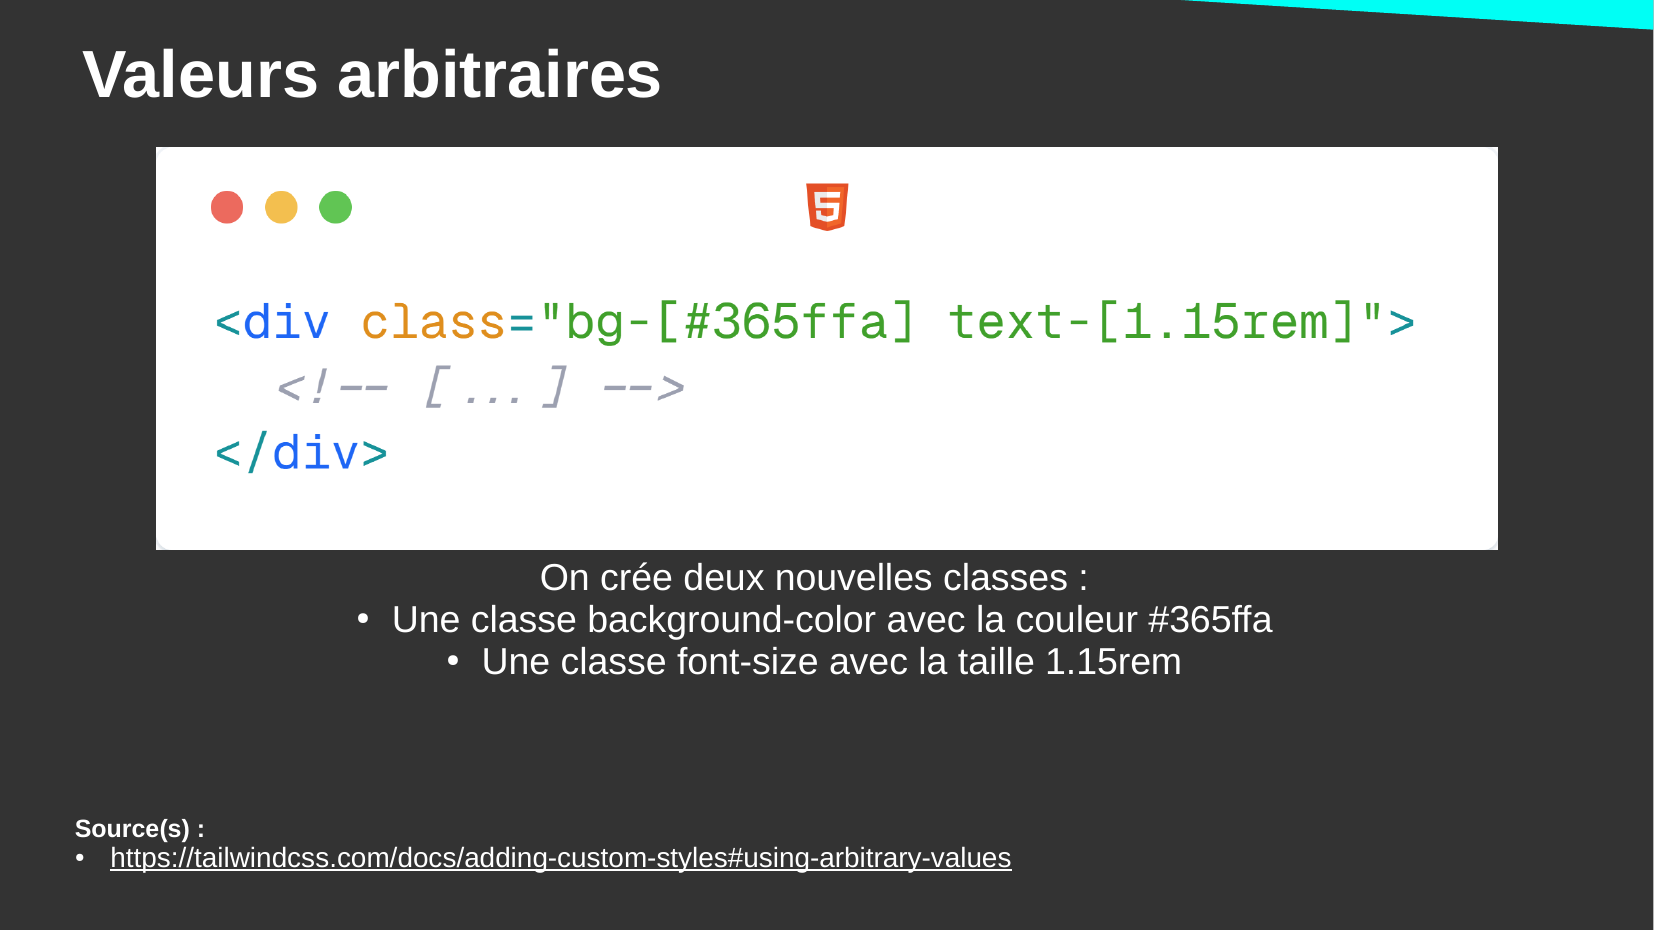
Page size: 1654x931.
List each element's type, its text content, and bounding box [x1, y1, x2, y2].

text_box On crée deux nouvelles classes : Une classe background-color avec la couleur #365ffa Une classe font-size avec la taille 1.15rem [147, 549, 1482, 727]
text_box [1181, 0, 1654, 30]
title Valeurs arbitraires [82, 37, 1571, 114]
picture [156, 147, 1498, 550]
text_box Source(s) : https://tailwindcss.com/docs/adding-custom-styles#using-arbitrary-values [60, 807, 1583, 913]
